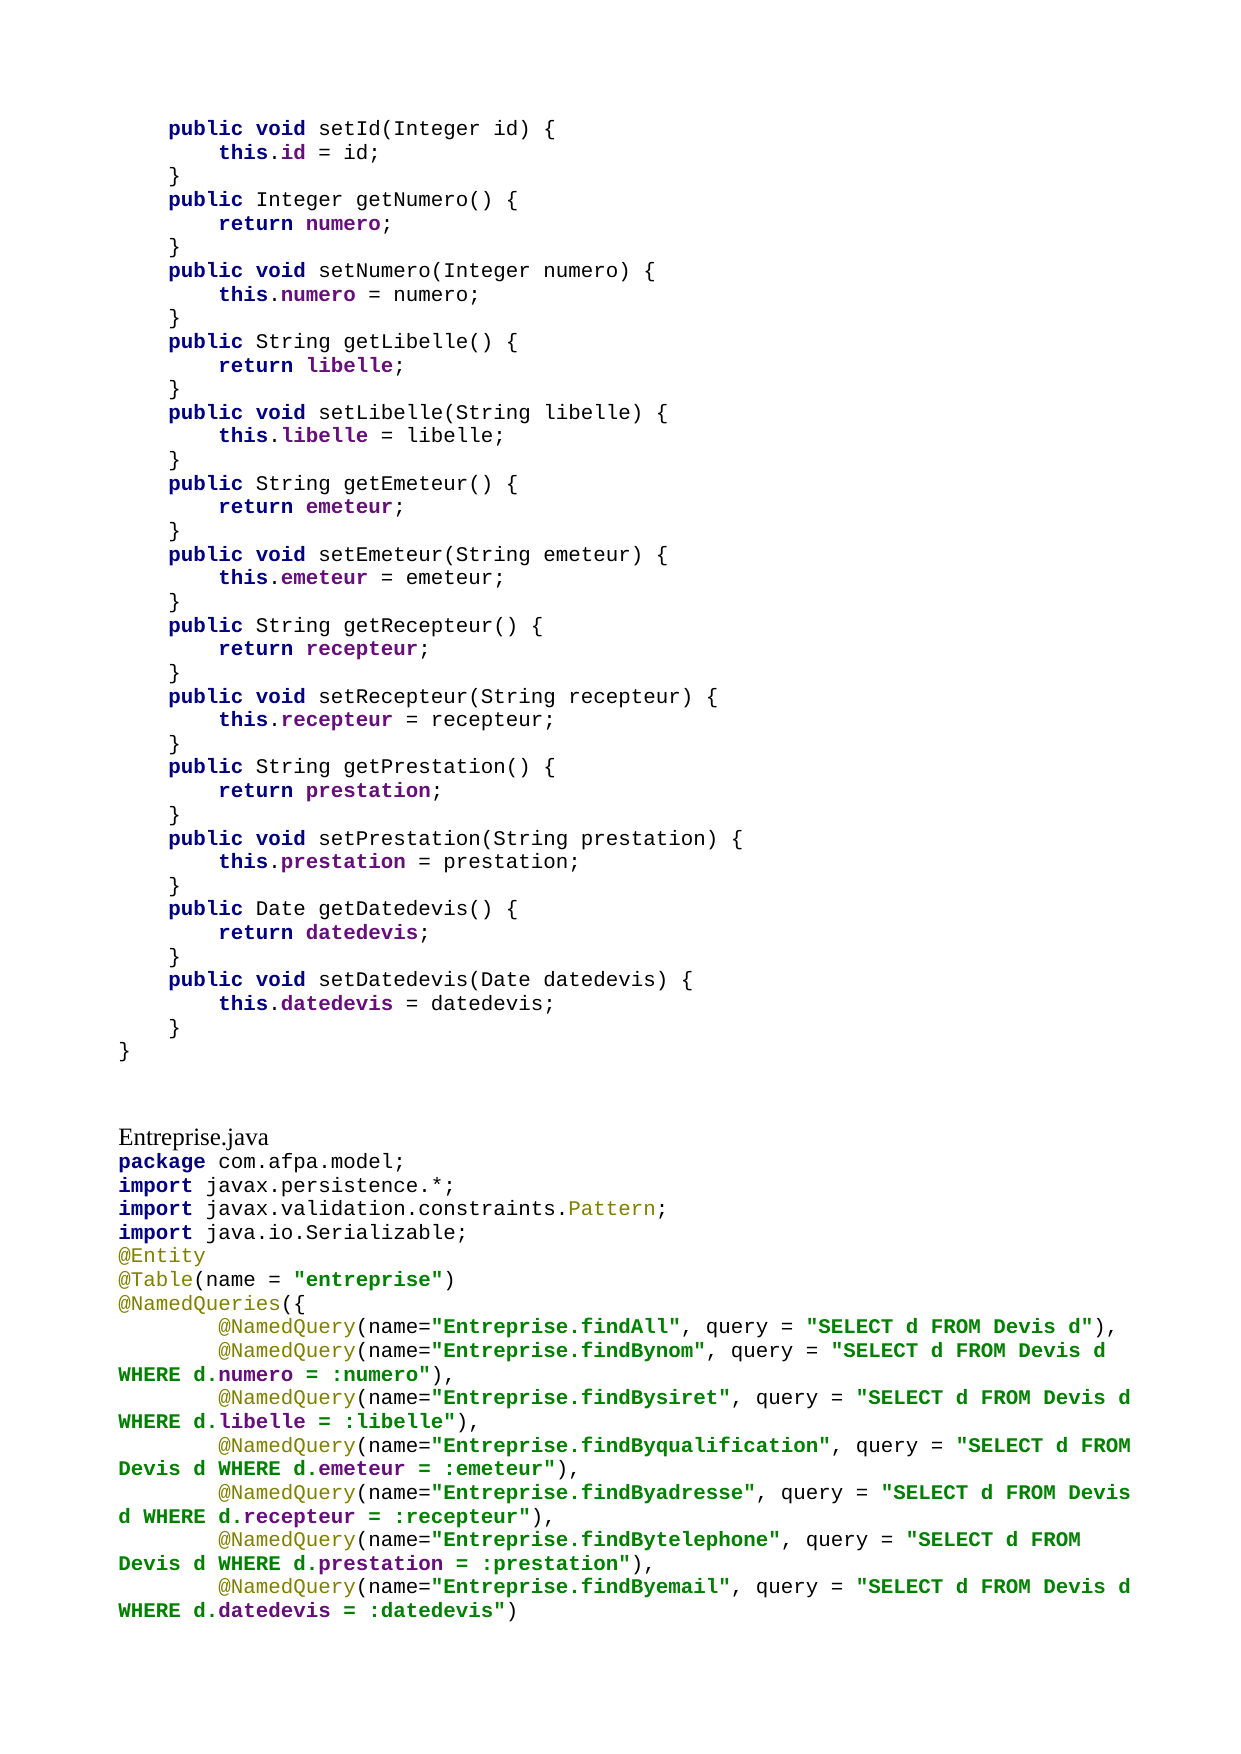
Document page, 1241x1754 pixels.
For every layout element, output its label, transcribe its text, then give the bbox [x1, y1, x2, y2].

text } [118, 520, 1145, 544]
text @NamedQuery(name="Entreprise.findAll", query = "SELECT d FROM Devis d"), [118, 1316, 1145, 1340]
text @Entity [118, 1246, 1145, 1269]
text } [118, 946, 1145, 969]
text this.libelle = libelle; [118, 426, 1145, 449]
text @NamedQuery(name="Entreprise.findBysiret", query = "SELECT d FROM Devis d WHERE d.libelle = :libelle"), [118, 1387, 1145, 1435]
text @NamedQuery(name="Entreprise.findByemail", query = "SELECT d FROM Devis d WHERE d.datedevis = :datedevis") [118, 1577, 1145, 1624]
text import javax.persistence.*; [118, 1174, 1145, 1198]
text } [118, 307, 1145, 331]
text this.recepteur = recepteur; [118, 709, 1145, 733]
text @NamedQuery(name="Entreprise.findBytelephone", query = "SELECT d FROM Devis d WHERE d.prestation = :prestation"), [118, 1529, 1145, 1577]
text public void setRecepteur(String recepteur) { [118, 686, 1145, 709]
text import java.io.Serializable; [118, 1222, 1145, 1246]
text @Table(name = "entreprise") [118, 1269, 1145, 1293]
text this.id = id; [118, 142, 1145, 165]
text this.numero = numero; [118, 284, 1145, 307]
text public String getPrestation() { [118, 757, 1145, 780]
text public void setId(Integer id) { [118, 118, 1145, 142]
text return recepteur; [118, 638, 1145, 662]
text public void setDatedevis(Date datedevis) { [118, 969, 1145, 993]
text public void setLibelle(String libelle) { [118, 402, 1145, 426]
text @NamedQueries({ [118, 1293, 1145, 1316]
text return numero; [118, 213, 1145, 236]
text public Integer getNumero() { [118, 189, 1145, 213]
text return emeteur; [118, 496, 1145, 520]
text return prestation; [118, 780, 1145, 804]
text this.datedevis = datedevis; [118, 993, 1145, 1017]
text @NamedQuery(name="Entreprise.findByqualification", query = "SELECT d FROM Devis d WHERE d.emeteur = :emeteur"), [118, 1435, 1145, 1482]
text import javax.validation.constraints.Pattern; [118, 1198, 1145, 1222]
text return libelle; [118, 354, 1145, 378]
text public Date getDatedevis() { [118, 898, 1145, 922]
text public String getRecepteur() { [118, 615, 1145, 638]
text this.prestation = prestation; [118, 851, 1145, 875]
text } [118, 733, 1145, 757]
text } [118, 875, 1145, 898]
text } [118, 804, 1145, 827]
text package com.afpa.model; [118, 1151, 1145, 1174]
text public void setNumero(Integer numero) { [118, 260, 1145, 284]
text } [118, 591, 1145, 615]
text public String getLibelle() { [118, 331, 1145, 354]
text @NamedQuery(name="Entreprise.findBynom", query = "SELECT d FROM Devis d WHERE d.numero = :numero"), [118, 1340, 1145, 1387]
text this.emeteur = emeteur; [118, 567, 1145, 591]
text } [118, 1017, 1145, 1040]
text } [118, 236, 1145, 260]
text public void setPrestation(String prestation) { [118, 827, 1145, 851]
text } [118, 165, 1145, 189]
text } [118, 378, 1145, 402]
text Entreprise.java [118, 1122, 1145, 1151]
text @NamedQuery(name="Entreprise.findByadresse", query = "SELECT d FROM Devis d WHERE d.recepteur = :recepteur"), [118, 1482, 1145, 1529]
text } [118, 662, 1145, 686]
text return datedevis; [118, 922, 1145, 946]
text } [118, 1040, 1145, 1064]
text } [118, 449, 1145, 473]
text public String getEmeteur() { [118, 473, 1145, 496]
text public void setEmeteur(String emeteur) { [118, 544, 1145, 567]
